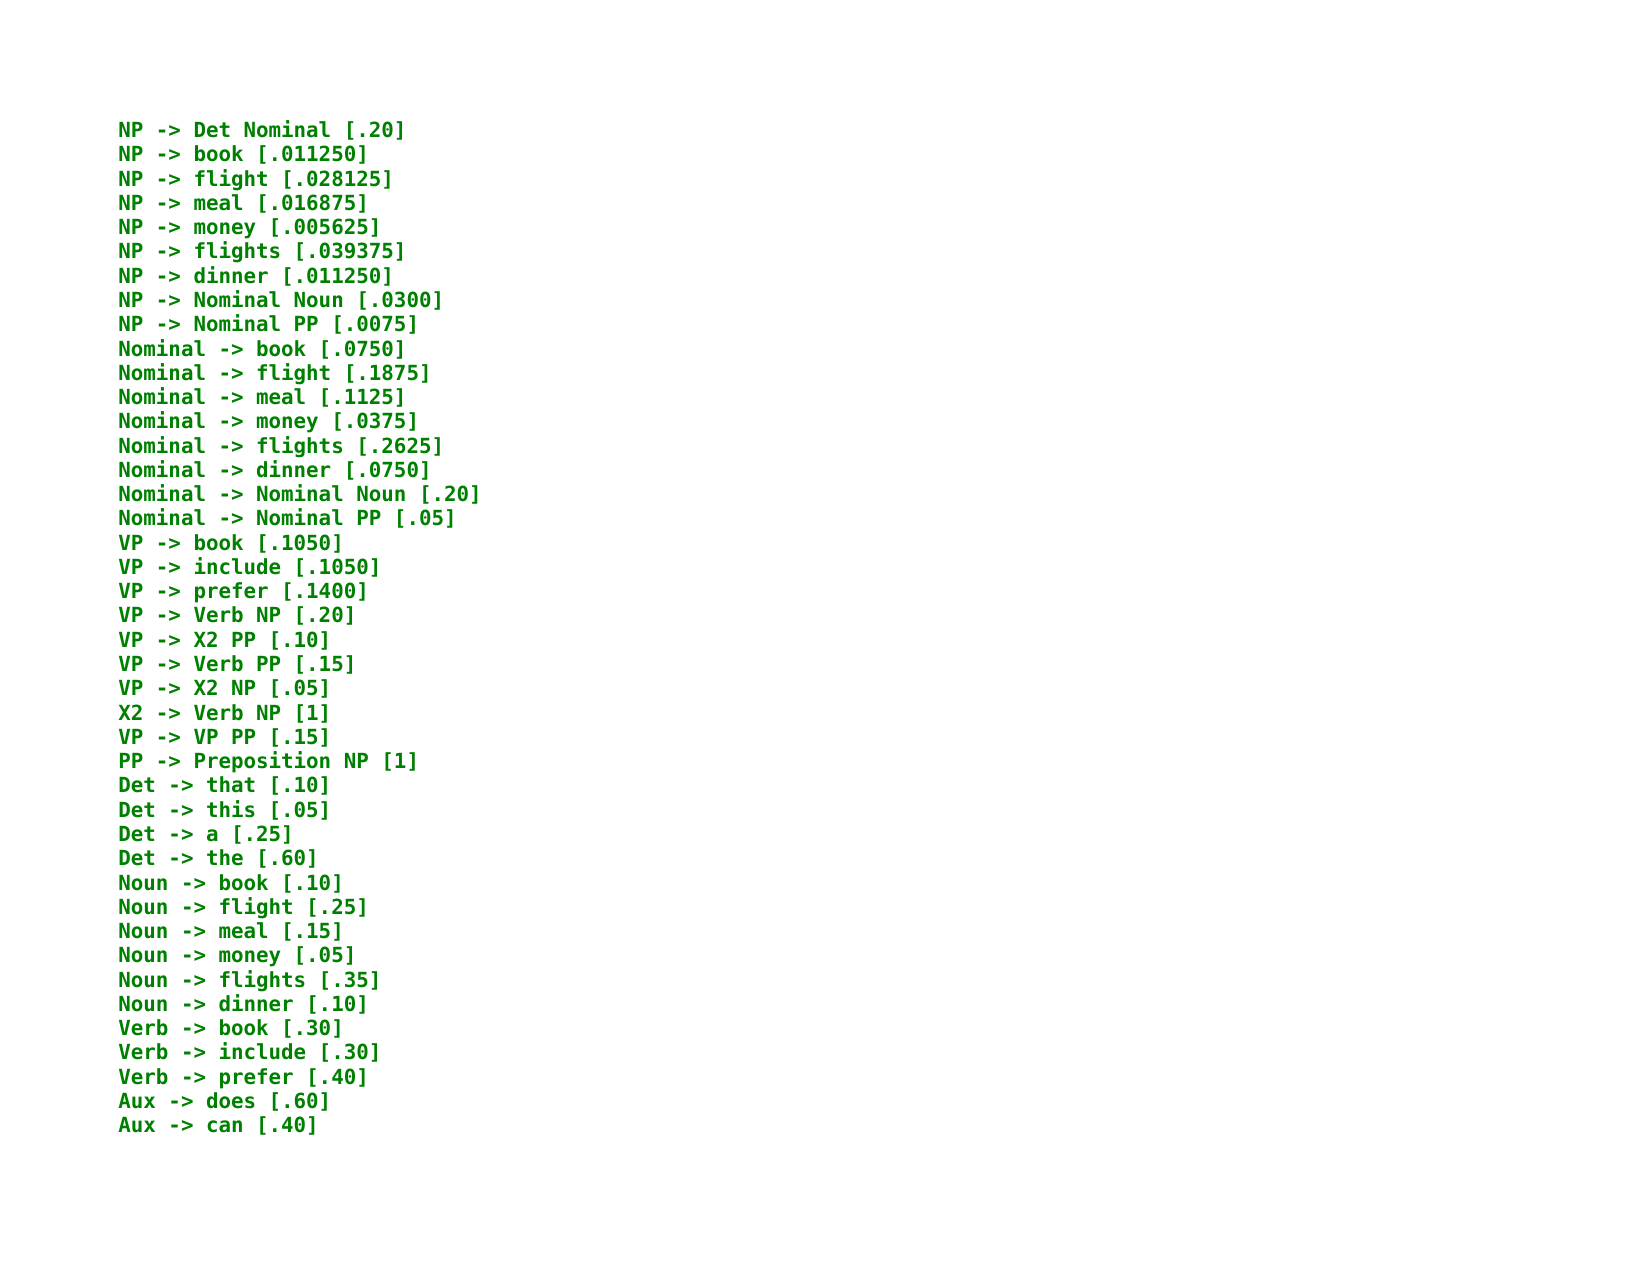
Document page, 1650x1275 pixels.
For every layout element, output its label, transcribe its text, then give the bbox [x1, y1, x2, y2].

text X2 -> Verb NP [1] [118, 701, 1532, 725]
text NP -> Nominal Noun [.0300] [118, 288, 1532, 312]
text Noun -> flight [.25] [118, 895, 1532, 919]
text Nominal -> book [.0750] [118, 337, 1532, 361]
text VP -> Verb PP [.15] [118, 652, 1532, 676]
text NP -> Nominal PP [.0075] [118, 312, 1532, 337]
text NP -> flights [.039375] [118, 239, 1532, 264]
text NP -> flight [.028125] [118, 167, 1532, 191]
text Det -> a [.25] [118, 822, 1532, 846]
text Nominal -> flights [.2625] [118, 434, 1532, 458]
text Nominal -> Nominal Noun [.20] [118, 482, 1532, 506]
text Verb -> include [.30] [118, 1040, 1532, 1065]
text Aux -> can [.40] [118, 1113, 1532, 1137]
text Det -> this [.05] [118, 798, 1532, 822]
text Verb -> book [.30] [118, 1016, 1532, 1040]
text Nominal -> meal [.1125] [118, 385, 1532, 409]
text NP -> Det Nominal [.20] [118, 118, 1532, 142]
text Noun -> meal [.15] [118, 919, 1532, 943]
text VP -> X2 PP [.10] [118, 628, 1532, 652]
text Nominal -> Nominal PP [.05] [118, 506, 1532, 531]
text Verb -> prefer [.40] [118, 1065, 1532, 1089]
text Det -> that [.10] [118, 773, 1532, 798]
text Nominal -> flight [.1875] [118, 361, 1532, 385]
text VP -> X2 NP [.05] [118, 676, 1532, 701]
text Noun -> flights [.35] [118, 968, 1532, 992]
text NP -> meal [.016875] [118, 191, 1532, 215]
text Noun -> book [.10] [118, 871, 1532, 895]
text PP -> Preposition NP [1] [118, 749, 1532, 773]
text Det -> the [.60] [118, 846, 1532, 871]
text VP -> VP PP [.15] [118, 725, 1532, 749]
text Noun -> money [.05] [118, 943, 1532, 968]
text VP -> book [.1050] [118, 531, 1532, 555]
text NP -> book [.011250] [118, 142, 1532, 167]
text VP -> Verb NP [.20] [118, 603, 1532, 628]
text Nominal -> dinner [.0750] [118, 458, 1532, 482]
text VP -> include [.1050] [118, 555, 1532, 579]
text Nominal -> money [.0375] [118, 409, 1532, 434]
text NP -> money [.005625] [118, 215, 1532, 239]
text Aux -> does [.60] [118, 1089, 1532, 1113]
text Noun -> dinner [.10] [118, 992, 1532, 1016]
text VP -> prefer [.1400] [118, 579, 1532, 603]
text NP -> dinner [.011250] [118, 264, 1532, 288]
